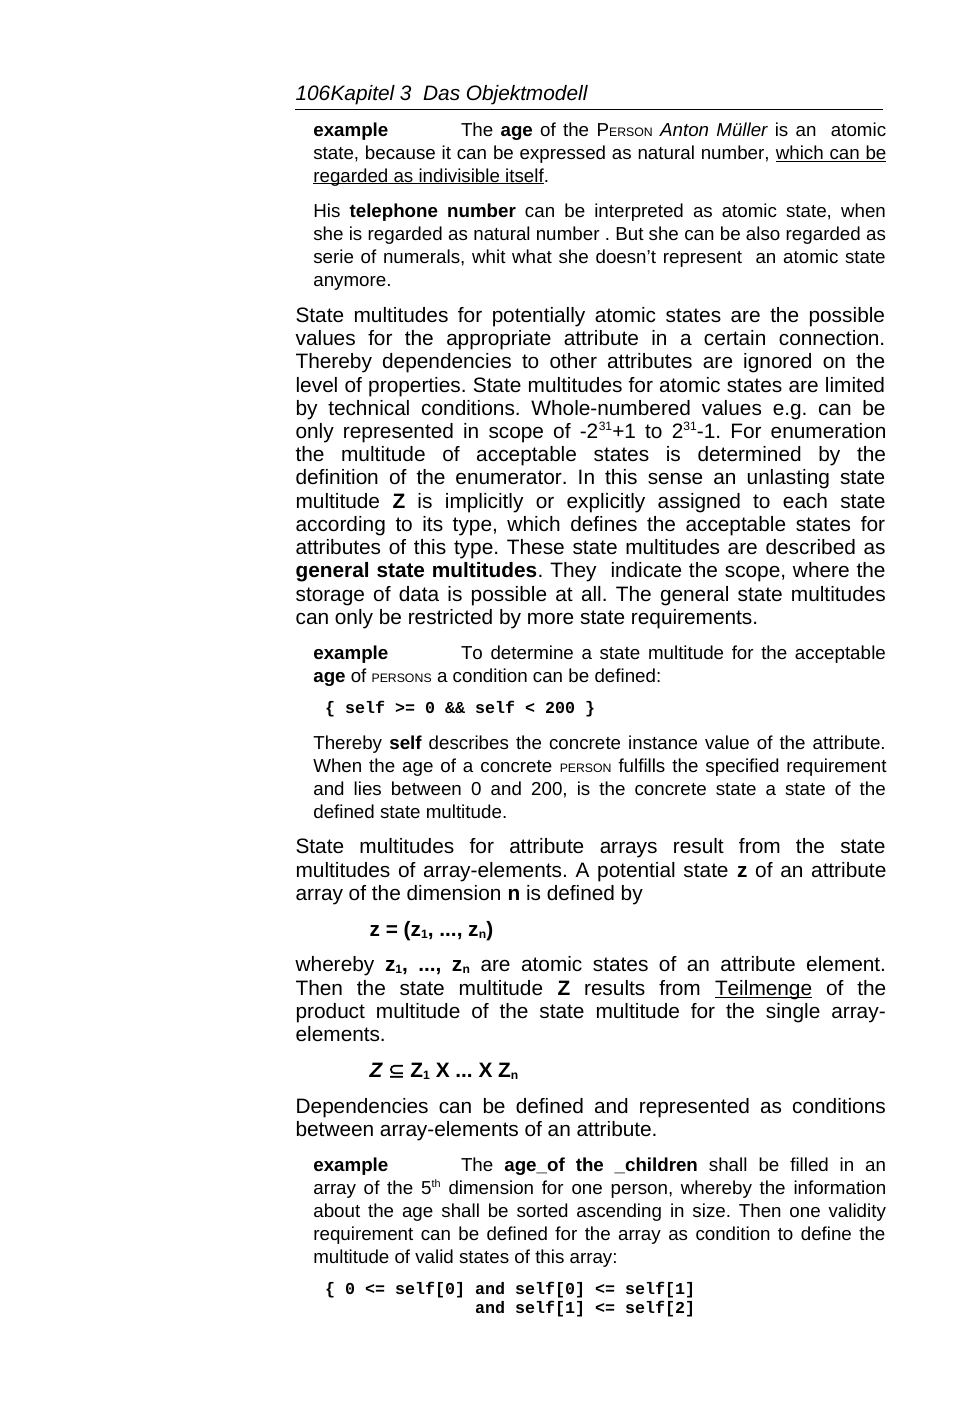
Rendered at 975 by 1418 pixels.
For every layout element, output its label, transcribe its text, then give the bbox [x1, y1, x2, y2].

text example To determine a state multitude for the acceptable age of persons a condition can be defined: [313, 641, 886, 687]
text { self >= 0 && self < 200 } [325, 699, 886, 718]
text and self[1] <= self[2] [325, 1299, 886, 1318]
text example The age_of the _children shall be filled in an array of the 5th dimension for one person, whereby the information about the age shall be sorted ascending in size. Then one validity requirement can be defined for the array as condition to define the multitude of valid states of this array: [313, 1153, 886, 1268]
text { 0 <= self[0] and self[0] <= self[1] [325, 1280, 886, 1299]
text Thereby self describes the concrete instance value of the attribute. When the age of a concrete person fulfills the specified requirement and lies between 0 and 200, is the concrete state a state of the defined state multitude. [313, 731, 886, 823]
text State multitudes for potentially atomic states are the possible values for the appropriate attribute in a certain connection. Thereby dependencies to other attributes are ignored on the level of properties. State multitudes for atomic states are limited by technical conditions. Whole-numbered values e.g. can be only represented in scope of -231+1 to 231-1. For enumeration the multitude of acceptable states is determined by the definition of the enumerator. In this sense an unlasting state multitude Z is implicitly or explicitly assigned to each state according to its type, which defines the acceptable states for attributes of this type. These state multitudes are described as general state multitudes. They indicate the scope, where the storage of data is possible at all. The general state multitudes can only be restricted by more state requirements. [295, 303, 886, 629]
text State multitudes for attribute arrays result from the state multitudes of array-elements. A potential state z of an attribute array of the dimension n is defined by [295, 835, 886, 905]
text whereby z1, ..., zn are atomic states of an attribute element. Then the state multitude Z results from Teilmenge of the product multitude of the state multitude for the single array-elements. [295, 953, 886, 1046]
text His telephone number can be interpreted as atomic state, when she is regarded as natural number . But she can be also regarded as serie of numerals, whit what she doesn’t represent an atomic state anymore. [313, 199, 886, 291]
text Z  Z1 X ... X Zn [295, 1058, 886, 1082]
text z = (z1, ..., zn) [295, 917, 886, 941]
text example The age of the Person Anton Müller is an atomic state, because it can be expressed as natural number, which can be regarded as indivisible itself. [313, 118, 886, 187]
text Dependencies can be defined and represented as conditions between array-elements of an attribute. [295, 1094, 886, 1141]
